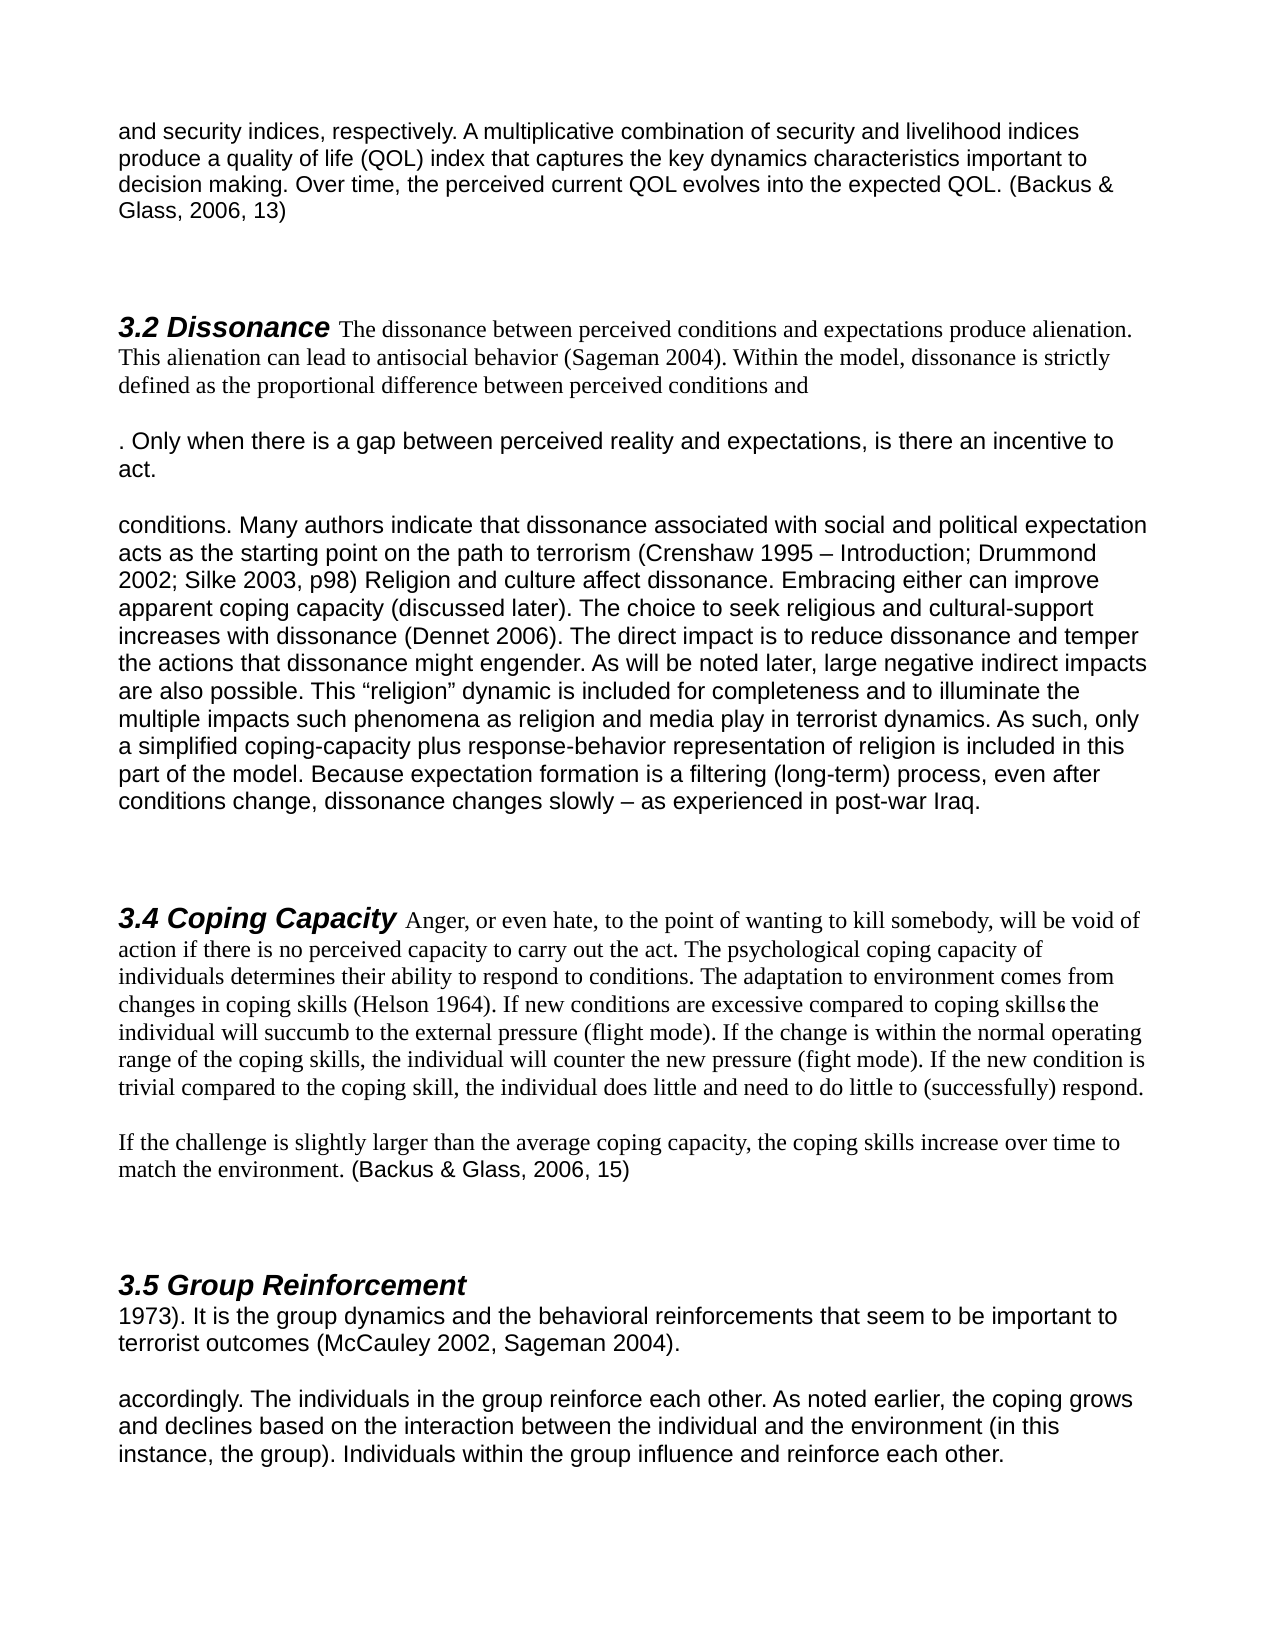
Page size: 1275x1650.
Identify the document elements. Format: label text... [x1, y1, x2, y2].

text 3.5 Group Reinforcement [118, 1268, 1157, 1302]
text accordingly. The individuals in the group reinforce each other. As noted earlier, the coping grows and declines based on the interaction between the individual and the environment (in this instance, the group). Individuals within the group influence and reinforce each other. [118, 1384, 1157, 1467]
text 1973). It is the group dynamics and the behavioral reinforcements that seem to be important to terrorist outcomes (McCauley 2002, Sageman 2004). [118, 1302, 1157, 1357]
text . Only when there is a gap between perceived reality and expectations, is there an incentive to act. [118, 427, 1157, 482]
text conditions. Many authors indicate that dissonance associated with social and political expectation acts as the starting point on the path to terrorism (Crenshaw 1995 – Introduction; Drummond 2002; Silke 2003, p98) Religion and culture affect dissonance. Embracing either can improve apparent coping capacity (discussed later). The choice to seek religious and cultural-support increases with dissonance (Dennet 2006). The direct impact is to reduce dissonance and temper the actions that dissonance might engender. As will be noted later, large negative indirect impacts are also possible. This “religion” dynamic is included for completeness and to illuminate the multiple impacts such phenomena as religion and media play in terrorist dynamics. As such, only a simplified coping-capacity plus response-behavior representation of religion is included in this part of the model. Because expectation formation is a filtering (long-term) process, even after conditions change, dissonance changes slowly – as experienced in post-war Iraq. [118, 511, 1157, 815]
text 3.2 Dissonance The dissonance between perceived conditions and expectations produce alienation. This alienation can lead to antisocial behavior (Sageman 2004). Within the model, dissonance is strictly defined as the proportional difference between perceived conditions and [118, 310, 1157, 398]
text and security indices, respectively. A multiplicative combination of security and livelihood indices produce a quality of life (QOL) index that captures the key dynamics characteristics important to decision making. Over time, the perceived current QOL evolves into the expected QOL. (Backus & Glass, 2006, 13) [118, 118, 1157, 223]
text 3.4 Coping Capacity Anger, or even hate, to the point of wanting to kill somebody, will be void of action if there is no perceived capacity to carry out the act. The psychological coping capacity of individuals determines their ability to respond to conditions. The adaptation to environment comes from changes in coping skills (Helson 1964). If new conditions are excessive compared to coping skills6 the individual will succumb to the external pressure (flight mode). If the change is within the normal operating range of the coping skills, the individual will counter the new pressure (fight mode). If the new condition is trivial compared to the coping skill, the individual does little and need to do little to (successfully) respond. [118, 901, 1157, 1100]
text If the challenge is slightly larger than the average coping capacity, the coping skills increase over time to match the environment. (Backus & Glass, 2006, 15) [118, 1128, 1157, 1183]
